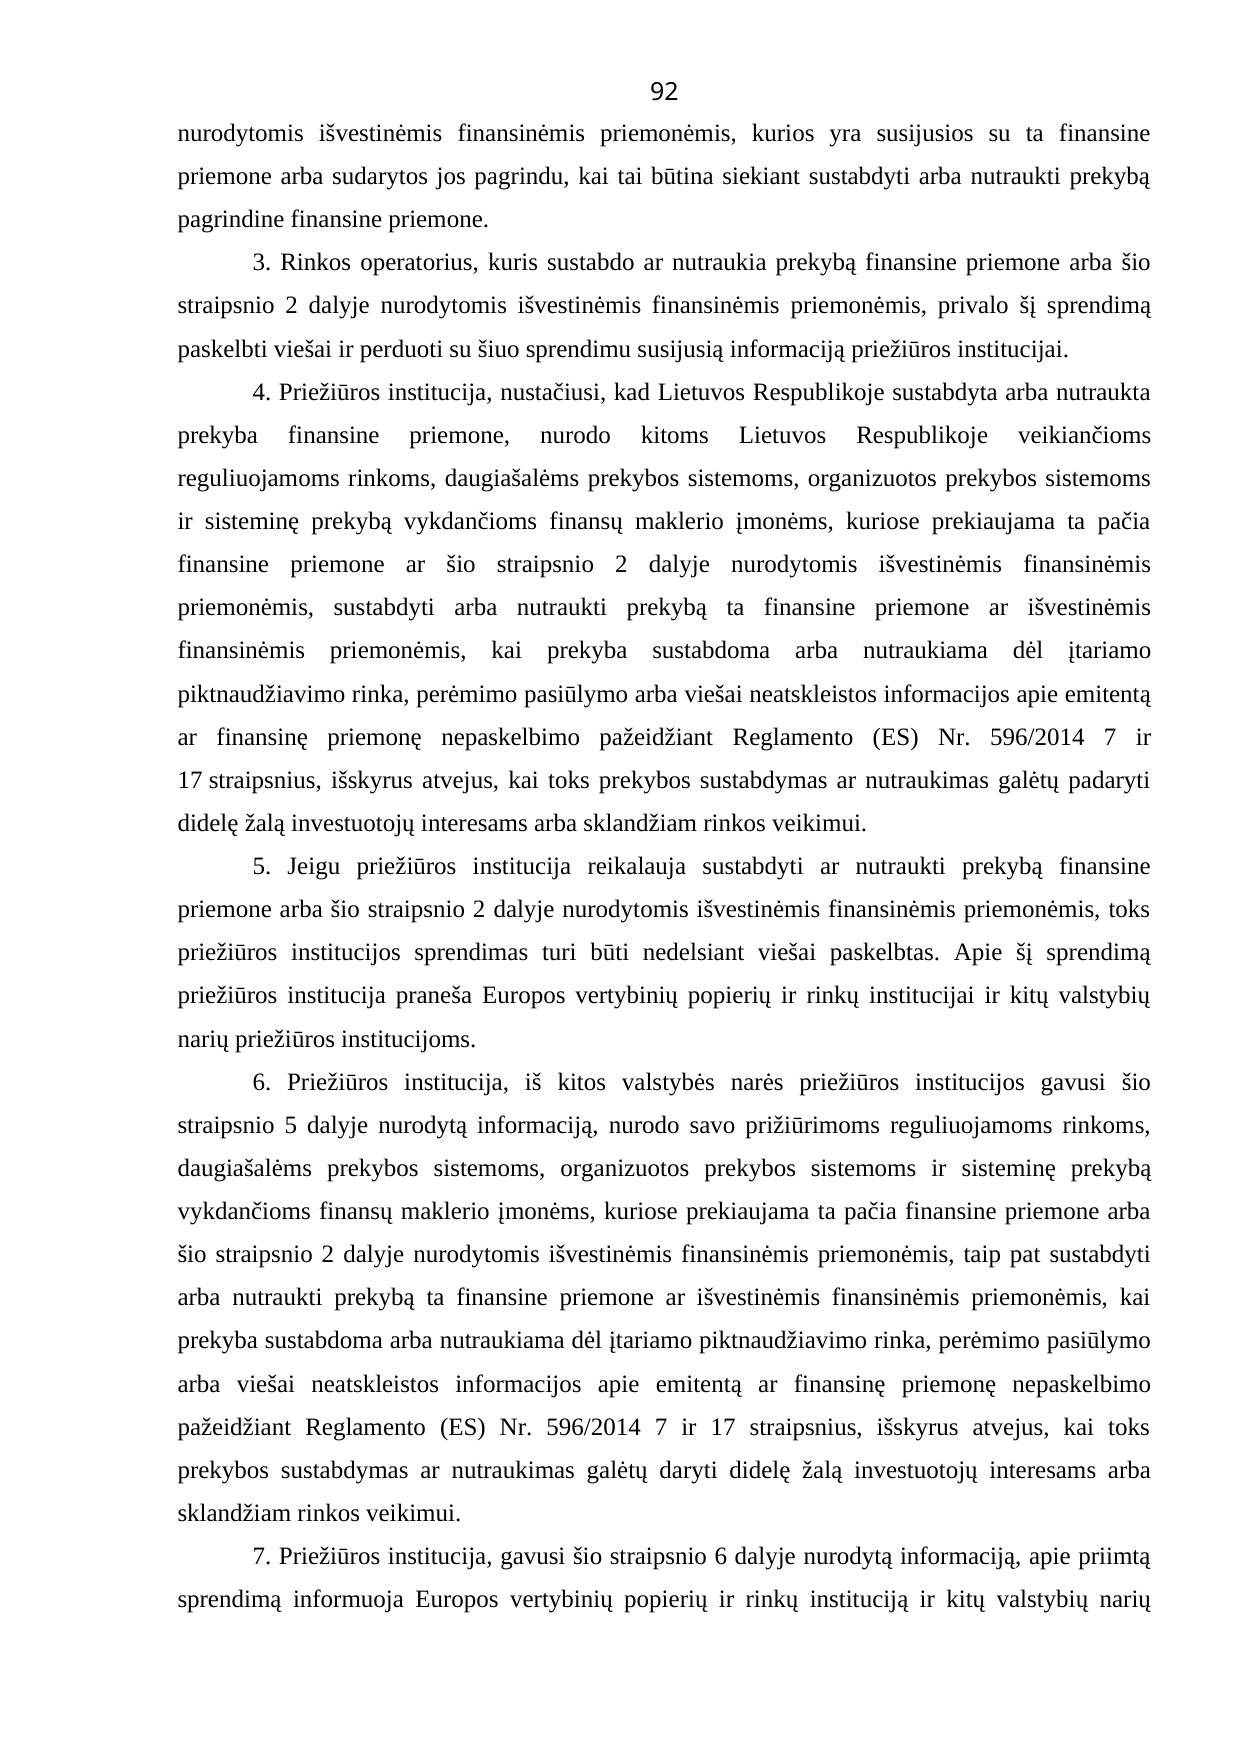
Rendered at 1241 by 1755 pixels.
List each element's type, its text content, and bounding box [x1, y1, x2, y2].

text 4. Priežiūros institucija, nustačiusi, kad Lietuvos Respublikoje sustabdyta arba nutraukta prekyba finansine priemone, nurodo kitoms Lietuvos Respublikoje veikiančioms reguliuojamoms rinkoms, daugiašalėms prekybos sistemoms, organizuotos prekybos sistemoms ir sisteminę prekybą vykdančioms finansų maklerio įmonėms, kuriose prekiaujama ta pačia finansine priemone ar šio straipsnio 2 dalyje nurodytomis išvestinėmis finansinėmis priemonėmis, sustabdyti arba nutraukti prekybą ta finansine priemone ar išvestinėmis finansinėmis priemonėmis, kai prekyba sustabdoma arba nutraukiama dėl įtariamo piktnaudžiavimo rinka, perėmimo pasiūlymo arba viešai neatskleistos informacijos apie emitentą ar finansinę priemonę nepaskelbimo pažeidžiant Reglamento (ES) Nr. 596/2014 7 ir 17 straipsnius, išskyrus atvejus, kai toks prekybos sustabdymas ar nutraukimas galėtų padaryti didelę žalą investuotojų interesams arba sklandžiam rinkos veikimui. [177, 377, 1152, 837]
text 7. Priežiūros institucija, gavusi šio straipsnio 6 dalyje nurodytą informaciją, apie priimtą sprendimą informuoja Europos vertybinių popierių ir rinkų instituciją ir kitų valstybių narių [177, 1541, 1152, 1613]
text 6. Priežiūros institucija, iš kitos valstybės narės priežiūros institucijos gavusi šio straipsnio 5 dalyje nurodytą informaciją, nurodo savo prižiūrimoms reguliuojamoms rinkoms, daugiašalėms prekybos sistemoms, organizuotos prekybos sistemoms ir sisteminę prekybą vykdančioms finansų maklerio įmonėms, kuriose prekiaujama ta pačia finansine priemone arba šio straipsnio 2 dalyje nurodytomis išvestinėmis finansinėmis priemonėmis, taip pat sustabdyti arba nutraukti prekybą ta finansine priemone ar išvestinėmis finansinėmis priemonėmis, kai prekyba sustabdoma arba nutraukiama dėl įtariamo piktnaudžiavimo rinka, perėmimo pasiūlymo arba viešai neatskleistos informacijos apie emitentą ar finansinę priemonę nepaskelbimo pažeidžiant Reglamento (ES) Nr. 596/2014 7 ir 17 straipsnius, išskyrus atvejus, kai toks prekybos sustabdymas ar nutraukimas galėtų daryti didelę žalą investuotojų interesams arba sklandžiam rinkos veikimui. [177, 1067, 1152, 1527]
text 5. Jeigu priežiūros institucija reikalauja sustabdyti ar nutraukti prekybą finansine priemone arba šio straipsnio 2 dalyje nurodytomis išvestinėmis finansinėmis priemonėmis, toks priežiūros institucijos sprendimas turi būti nedelsiant viešai paskelbtas. Apie šį sprendimą priežiūros institucija praneša Europos vertybinių popierių ir rinkų institucijai ir kitų valstybių narių priežiūros institucijoms. [177, 851, 1152, 1052]
text nurodytomis išvestinėmis finansinėmis priemonėmis, kurios yra susijusios su ta finansine priemone arba sudarytos jos pagrindu, kai tai būtina siekiant sustabdyti arba nutraukti prekybą pagrindine finansine priemone. [177, 118, 1152, 233]
text 3. Rinkos operatorius, kuris sustabdo ar nutraukia prekybą finansine priemone arba šio straipsnio 2 dalyje nurodytomis išvestinėmis finansinėmis priemonėmis, privalo šį sprendimą paskelbti viešai ir perduoti su šiuo sprendimu susijusią informaciją priežiūros institucijai. [177, 247, 1152, 362]
